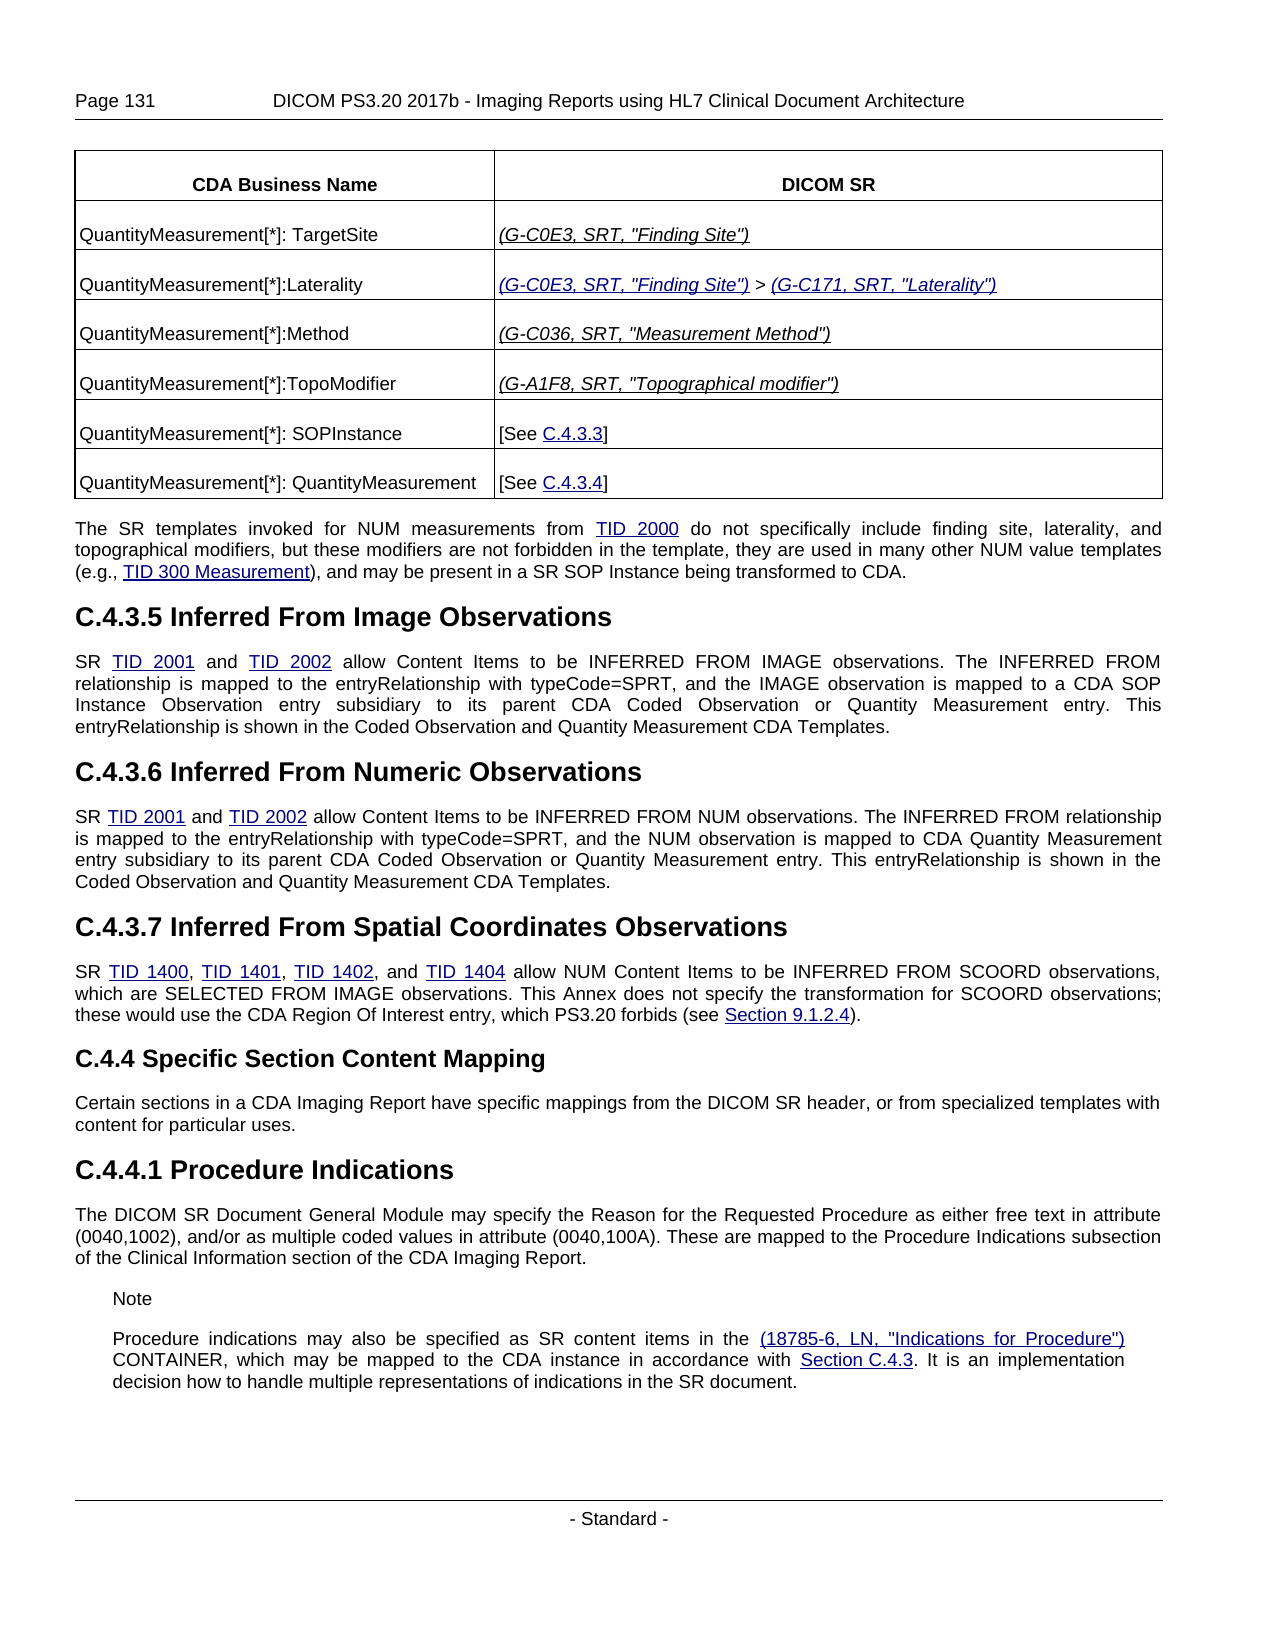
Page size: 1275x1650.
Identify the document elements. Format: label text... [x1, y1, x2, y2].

table_header DICOM SR [495, 151, 1162, 200]
text SR TID 1400, TID 1401, TID 1402, and TID 1404 allow NUM Content Items to be INFERRED FROM SCOORD observations, which are SELECTED FROM IMAGE observations. This Annex does not specify the transformation for SCOORD observations; these would use the CDA Region Of Interest entry, which PS3.20 forbids (see Section 9.1.2.4). [75, 961, 1162, 1026]
table_cell (G-C0E3, SRT, "Finding Site") [495, 201, 1162, 249]
table_cell [See C.4.3.3] [495, 400, 1162, 448]
text C.4.4.1 Procedure Indications [75, 1154, 1162, 1185]
table_cell QuantityMeasurement[*]: TargetSite [76, 201, 494, 249]
text The DICOM SR Document General Module may specify the Reason for the Requested Procedure as either free text in attribute (0040,1002), and/or as multiple coded values in attribute (0040,100A). These are mapped to the Procedure Indications subsection of the Clinical Information section of the CDA Imaging Report. [75, 1204, 1162, 1268]
text SR TID 2001 and TID 2002 allow Content Items to be INFERRED FROM IMAGE observations. The INFERRED FROM relationship is mapped to the entryRelationship with typeCode=SPRT, and the IMAGE observation is mapped to a CDA SOP Instance Observation entry subsidiary to its parent CDA Coded Observation or Quantity Measurement entry. This entryRelationship is shown in the Coded Observation and Quantity Measurement CDA Templates. [75, 651, 1162, 737]
table_cell (G-C0E3, SRT, "Finding Site") > (G-C171, SRT, "Laterality") [495, 250, 1162, 299]
table_cell QuantityMeasurement[*]: SOPInstance [76, 400, 494, 448]
text C.4.4 Specific Section Content Mapping [75, 1044, 1162, 1073]
table_cell (G-A1F8, SRT, "Topographical modifier") [495, 350, 1162, 398]
text C.4.3.7 Inferred From Spatial Coordinates Observations [75, 911, 1162, 942]
text The SR templates invoked for NUM measurements from TID 2000 do not specifically include finding site, laterality, and topographical modifiers, but these modifiers are not forbidden in the template, they are used in many other NUM value templates (e.g., TID 300 Measurement), and may be present in a SR SOP Instance being transformed to CDA. [75, 518, 1162, 582]
text C.4.3.5 Inferred From Image Observations [75, 601, 1162, 632]
table_cell QuantityMeasurement[*]:Laterality [76, 250, 494, 299]
text SR TID 2001 and TID 2002 allow Content Items to be INFERRED FROM NUM observations. The INFERRED FROM relationship is mapped to the entryRelationship with typeCode=SPRT, and the NUM observation is mapped to CDA Quantity Measurement entry subsidiary to its parent CDA Coded Observation or Quantity Measurement entry. This entryRelationship is shown in the Coded Observation and Quantity Measurement CDA Templates. [75, 806, 1162, 892]
text C.4.3.6 Inferred From Numeric Observations [75, 756, 1162, 787]
table_cell (G-C036, SRT, "Measurement Method") [495, 300, 1162, 349]
text Note [112, 1287, 1125, 1309]
table_cell [See C.4.3.4] [495, 449, 1162, 498]
text Certain sections in a CDA Imaging Report have specific mappings from the DICOM SR header, or from specialized templates with content for particular uses. [75, 1092, 1162, 1135]
text Procedure indications may also be specified as SR content items in the (18785-6, LN, "Indications for Procedure") CONTAINER, which may be mapped to the CDA instance in accordance with Section C.4.3. It is an implementation decision how to handle multiple representations of indications in the SR document. [112, 1328, 1125, 1392]
table_header CDA Business Name [76, 151, 494, 200]
table_cell QuantityMeasurement[*]:TopoModifier [76, 350, 494, 398]
table_cell QuantityMeasurement[*]:Method [76, 300, 494, 349]
table_cell QuantityMeasurement[*]: QuantityMeasurement [76, 449, 494, 498]
